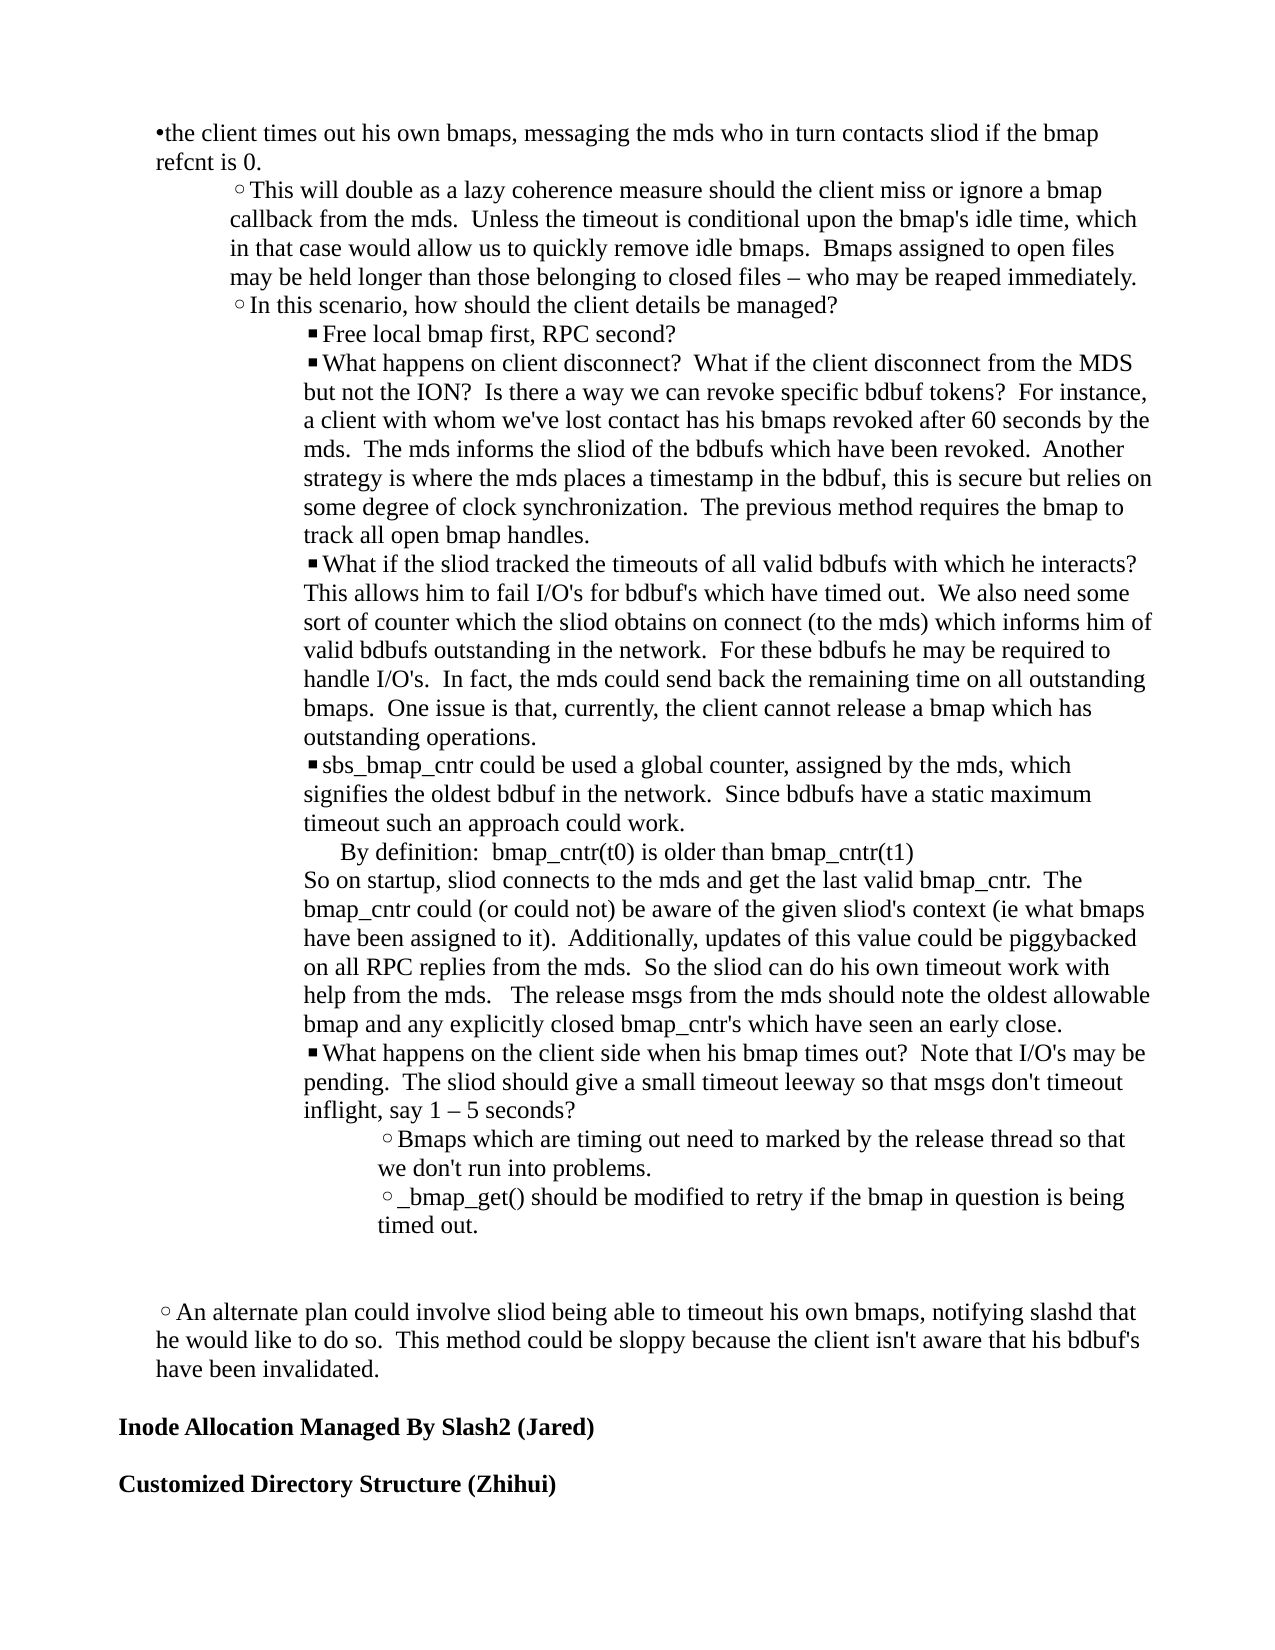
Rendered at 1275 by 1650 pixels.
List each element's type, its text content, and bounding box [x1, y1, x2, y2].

list What happens on client disconnect? What if the client disconnect from the MDS but not the ION? Is there a way we can revoke specific bdbuf tokens? For instance, a client with whom we've lost contact has his bmaps revoked after 60 seconds by the mds. The mds informs the sliod of the bdbufs which have been revoked. Another strategy is where the mds places a timestamp in the bdbuf, this is secure but relies on some degree of clock synchronization. The previous method requires the bmap to track all open bmap handles. [266, 348, 1157, 549]
list What happens on the client side when his bmap times out? Note that I/O's may be pending. The sliod should give a small timeout leeway so that msgs don't timeout inflight, say 1 – 5 seconds? [266, 1038, 1157, 1124]
list sbs_bmap_cntr could be used a global counter, assigned by the mds, which signifies the oldest bdbuf in the network. Since bdbufs have a static maximum timeout such an approach could work. [266, 751, 1157, 837]
text Customized Directory Structure (Zhihui) [118, 1469, 1157, 1498]
text Inode Allocation Managed By Slash2 (Jared) [118, 1412, 1157, 1441]
list the client times out his own bmaps, messaging the mds who in turn contacts sliod if the bmap refcnt is 0. [118, 118, 1157, 176]
list An alternate plan could involve sliod being able to timeout his own bmaps, notifying slashd that he would like to do so. This method could be sloppy because the client isn't aware that his bdbuf's have been invalidated. [118, 1297, 1157, 1383]
list By definition: bmap_cntr(t0) is older than bmap_cntr(t1) [266, 837, 1157, 866]
list In this scenario, how should the client details be managed? [192, 291, 1157, 319]
list Free local bmap first, RPC second? [266, 319, 1157, 348]
list _bmap_get() should be modified to retry if the bmap in question is being timed out. [340, 1182, 1157, 1239]
list This will double as a lazy coherence measure should the client miss or ignore a bmap callback from the mds. Unless the timeout is conditional upon the bmap's idle time, which in that case would allow us to quickly remove idle bmaps. Bmaps assigned to open files may be held longer than those belonging to closed files – who may be reaped immediately. [192, 176, 1157, 291]
list What if the sliod tracked the timeouts of all valid bdbufs with which he interacts? This allows him to fail I/O's for bdbuf's which have timed out. We also need some sort of counter which the sliod obtains on connect (to the mds) which informs him of valid bdbufs outstanding in the network. For these bdbufs he may be required to handle I/O's. In fact, the mds could send back the remaining time on all outstanding bmaps. One issue is that, currently, the client cannot release a bmap which has outstanding operations. [266, 549, 1157, 751]
list So on startup, sliod connects to the mds and get the last valid bmap_cntr. The bmap_cntr could (or could not) be aware of the given sliod's context (ie what bmaps have been assigned to it). Additionally, updates of this value could be piggybacked on all RPC replies from the mds. So the sliod can do his own timeout work with help from the mds. The release msgs from the mds should note the oldest allowable bmap and any explicitly closed bmap_cntr's which have seen an early close. [266, 866, 1157, 1038]
list Bmaps which are timing out need to marked by the release thread so that we don't run into problems. [340, 1124, 1157, 1182]
